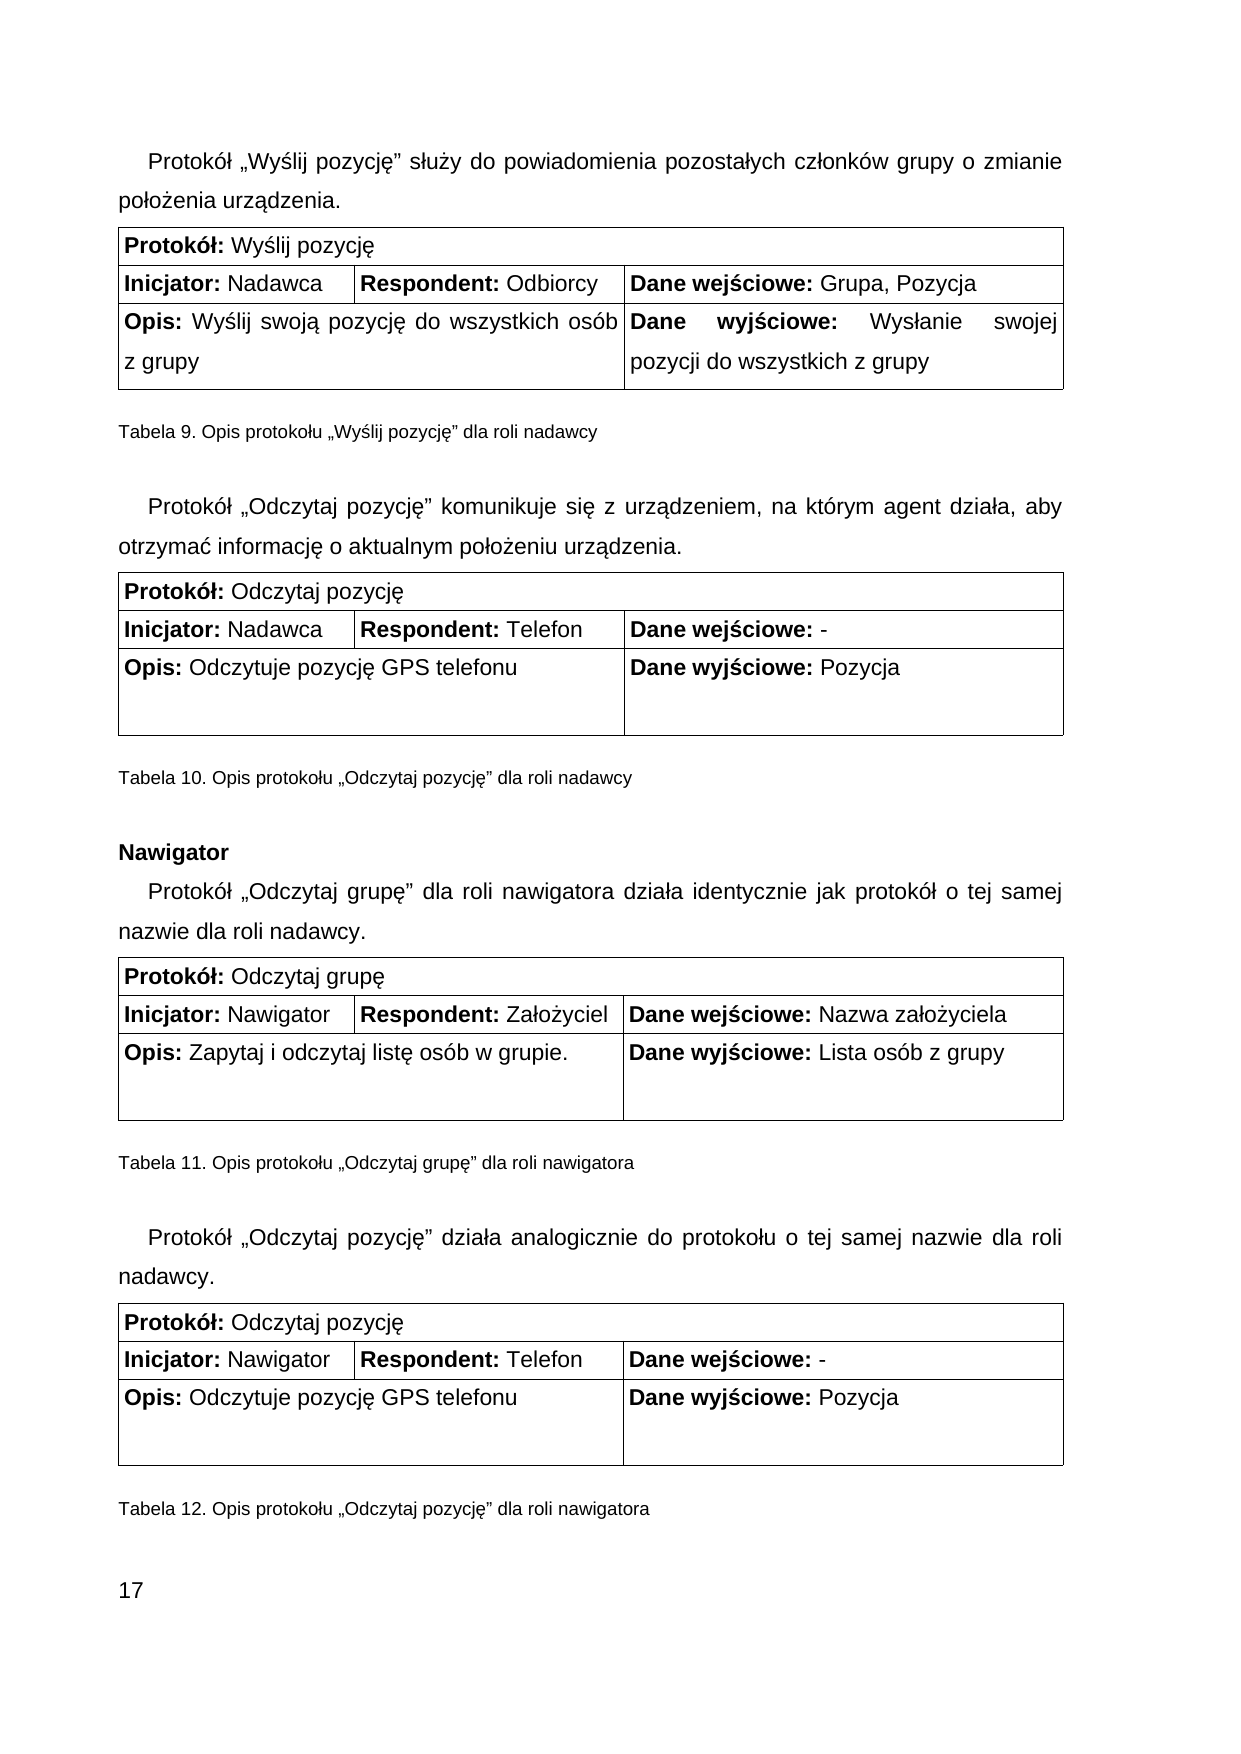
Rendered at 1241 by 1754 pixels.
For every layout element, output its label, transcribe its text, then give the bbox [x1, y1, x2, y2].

table_header Protokół: Wyślij pozycję [119, 228, 1063, 264]
table_cell Respondent: Odbiorcy [355, 266, 624, 302]
table_cell Dane wyjściowe: Pozycja [625, 649, 1063, 734]
table_cell Opis: Odczytuje pozycję GPS telefonu [119, 1380, 623, 1465]
table_cell Opis: Wyślij swoją pozycję do wszystkich osób z grupy [119, 304, 624, 389]
text Protokół „Odczytaj pozycję” działa analogicznie do protokołu o tej samej nazwie dla roli nadawcy. [118, 1224, 1063, 1289]
table_cell Inicjator: Nadawca [119, 266, 354, 302]
table_cell Inicjator: Nadawca [119, 611, 354, 648]
text Tabela 11. Opis protokołu „Odczytaj grupę” dla roli nawigatora [118, 1152, 1063, 1173]
table_header Protokół: Odczytaj pozycję [119, 1304, 1063, 1341]
table_cell Respondent: Telefon [355, 1342, 623, 1378]
text Tabela 10. Opis protokołu „Odczytaj pozycję” dla roli nadawcy [118, 767, 1063, 788]
table_cell Dane wejściowe: - [624, 1342, 1063, 1378]
table_cell Opis: Odczytuje pozycję GPS telefonu [119, 649, 624, 734]
table_cell Respondent: Telefon [355, 611, 624, 648]
text Nawigator [118, 839, 1063, 865]
table_cell Dane wyjściowe: Wysłanie swojej pozycji do wszystkich z grupy [625, 304, 1063, 389]
table_cell Dane wejściowe: Grupa, Pozycja [625, 266, 1063, 302]
table_cell Dane wejściowe: - [625, 611, 1063, 648]
table_cell Dane wyjściowe: Pozycja [624, 1380, 1063, 1465]
text Tabela 12. Opis protokołu „Odczytaj pozycję” dla roli nawigatora [118, 1497, 1063, 1519]
text Tabela 9. Opis protokołu „Wyślij pozycję” dla roli nadawcy [118, 421, 1063, 443]
text Protokół „Wyślij pozycję” służy do powiadomienia pozostałych członków grupy o zmianie położenia urządzenia. [118, 148, 1063, 213]
table_header Protokół: Odczytaj pozycję [119, 573, 1063, 610]
table_cell Inicjator: Nawigator [119, 1342, 354, 1378]
text Protokół „Odczytaj grupę” dla roli nawigatora działa identycznie jak protokół o tej samej nazwie dla roli nadawcy. [118, 878, 1063, 944]
text Protokół „Odczytaj pozycję” komunikuje się z urządzeniem, na którym agent działa, aby otrzymać informację o aktualnym położeniu urządzenia. [118, 493, 1063, 559]
table_header Protokół: Odczytaj grupę [119, 958, 1063, 995]
table_cell Dane wejściowe: Nazwa założyciela [624, 996, 1063, 1033]
table_cell Inicjator: Nawigator [119, 996, 354, 1033]
table_cell Opis: Zapytaj i odczytaj listę osób w grupie. [119, 1034, 623, 1119]
table_cell Respondent: Założyciel [355, 996, 623, 1033]
table_cell Dane wyjściowe: Lista osób z grupy [624, 1034, 1063, 1119]
